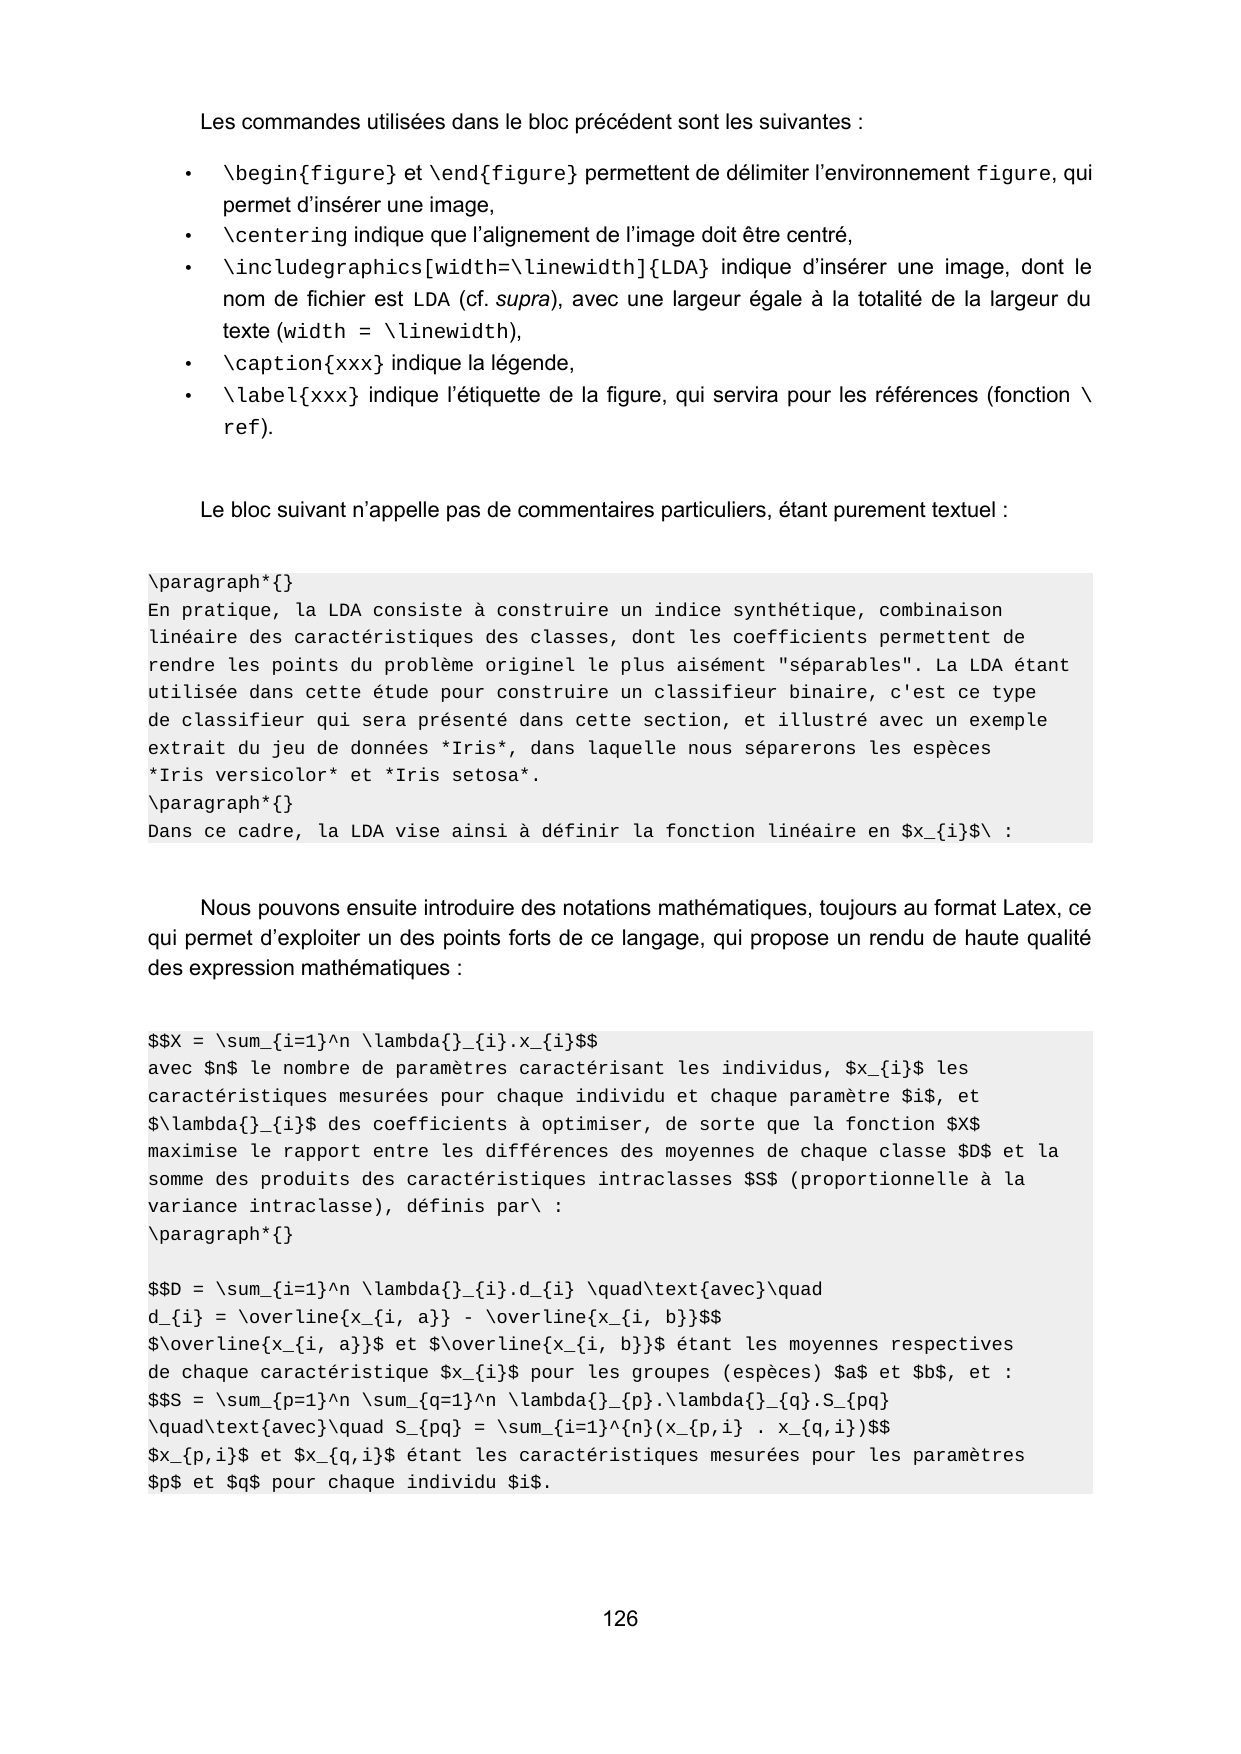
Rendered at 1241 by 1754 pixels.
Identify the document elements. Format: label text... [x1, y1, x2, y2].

text Dans ce cadre, la LDA vise ainsi à définir la fonction linéaire en $x_{i}$\ : [148, 821, 1093, 843]
text Le bloc suivant n’appelle pas de commentaires particuliers, étant purement textuel : [148, 497, 1093, 522]
text de chaque caractéristique $x_{i}$ pour les groupes (espèces) $a$ et $b$, et : [148, 1363, 1093, 1384]
text Les commandes utilisées dans le bloc précédent sont les suivantes : [148, 109, 1093, 134]
text variance intraclasse), définis par\ : [148, 1197, 1093, 1218]
text $x_{p,i}$ et $x_{q,i}$ étant les caractéristiques mesurées pour les paramètres [148, 1446, 1093, 1467]
text $\lambda{}_{i}$ des coefficients à optimiser, de sorte que la fonction $X$ [148, 1114, 1093, 1136]
text somme des produits des caractéristiques intraclasses $S$ (proportionnelle à la [148, 1169, 1093, 1191]
text extrait du jeu de données *Iris*, dans laquelle nous séparerons les espèces [148, 738, 1093, 760]
text En pratique, la LDA consiste à construire un indice synthétique, combinaison [148, 601, 1093, 622]
text linéaire des caractéristiques des classes, dont les coefficients permettent de [148, 628, 1093, 649]
list \caption{xxx} indique la légende, [185, 350, 1093, 377]
text *Iris versicolor* et *Iris setosa*. [148, 766, 1093, 787]
text $p$ et $q$ pour chaque individu $i$. [148, 1473, 1093, 1494]
text $$D = \sum_{i=1}^n \lambda{}_{i}.d_{i} \quad\text{avec}\quad [148, 1280, 1093, 1301]
text de classifieur qui sera présenté dans cette section, et illustré avec un exemple [148, 711, 1093, 732]
text avec $n$ le nombre de paramètres caractérisant les individus, $x_{i}$ les [148, 1059, 1093, 1080]
text utilisée dans cette étude pour construire un classifieur binaire, c'est ce type [148, 683, 1093, 704]
list \centering indique que l’alignement de l’image doit être centré, [185, 222, 1093, 249]
text rendre les points du problème originel le plus aisément "séparables". La LDA étant [148, 656, 1093, 677]
text Nous pouvons ensuite introduire des notations mathématiques, toujours au format Latex, ce qui permet d’exploiter un des points forts de ce langage, qui propose un rendu de haute qualité des expression mathématiques : [148, 895, 1093, 981]
text \paragraph*{} [148, 573, 1093, 594]
list \begin{figure} et \end{figure} permettent de délimiter l’environnement figure, qui permet d’insérer une image, [185, 160, 1093, 217]
text d_{i} = \overline{x_{i, a}} - \overline{x_{i, b}}$$ [148, 1307, 1093, 1329]
list \label{xxx} indique l’étiquette de la figure, qui servira pour les références (fonction \ref). [185, 382, 1093, 441]
text $\overline{x_{i, a}}$ et $\overline{x_{i, b}}$ étant les moyennes respectives [148, 1335, 1093, 1356]
text \quad\text{avec}\quad S_{pq} = \sum_{i=1}^{n}(x_{p,i} . x_{q,i})$$ [148, 1418, 1093, 1439]
list \includegraphics[width=\linewidth]{LDA} indique d’insérer une image, dont le nom de fichier est LDA (cf. supra), avec une largeur égale à la totalité de la largeur du texte (width = \linewidth), [185, 254, 1093, 344]
text \paragraph*{} [148, 794, 1093, 815]
text caractéristiques mesurées pour chaque individu et chaque paramètre $i$, et [148, 1087, 1093, 1108]
text $$X = \sum_{i=1}^n \lambda{}_{i}.x_{i}$$ [148, 1031, 1093, 1053]
text \paragraph*{} [148, 1225, 1093, 1246]
text $$S = \sum_{p=1}^n \sum_{q=1}^n \lambda{}_{p}.\lambda{}_{q}.S_{pq} [148, 1390, 1093, 1412]
text maximise le rapport entre les différences des moyennes de chaque classe $D$ et la [148, 1142, 1093, 1163]
